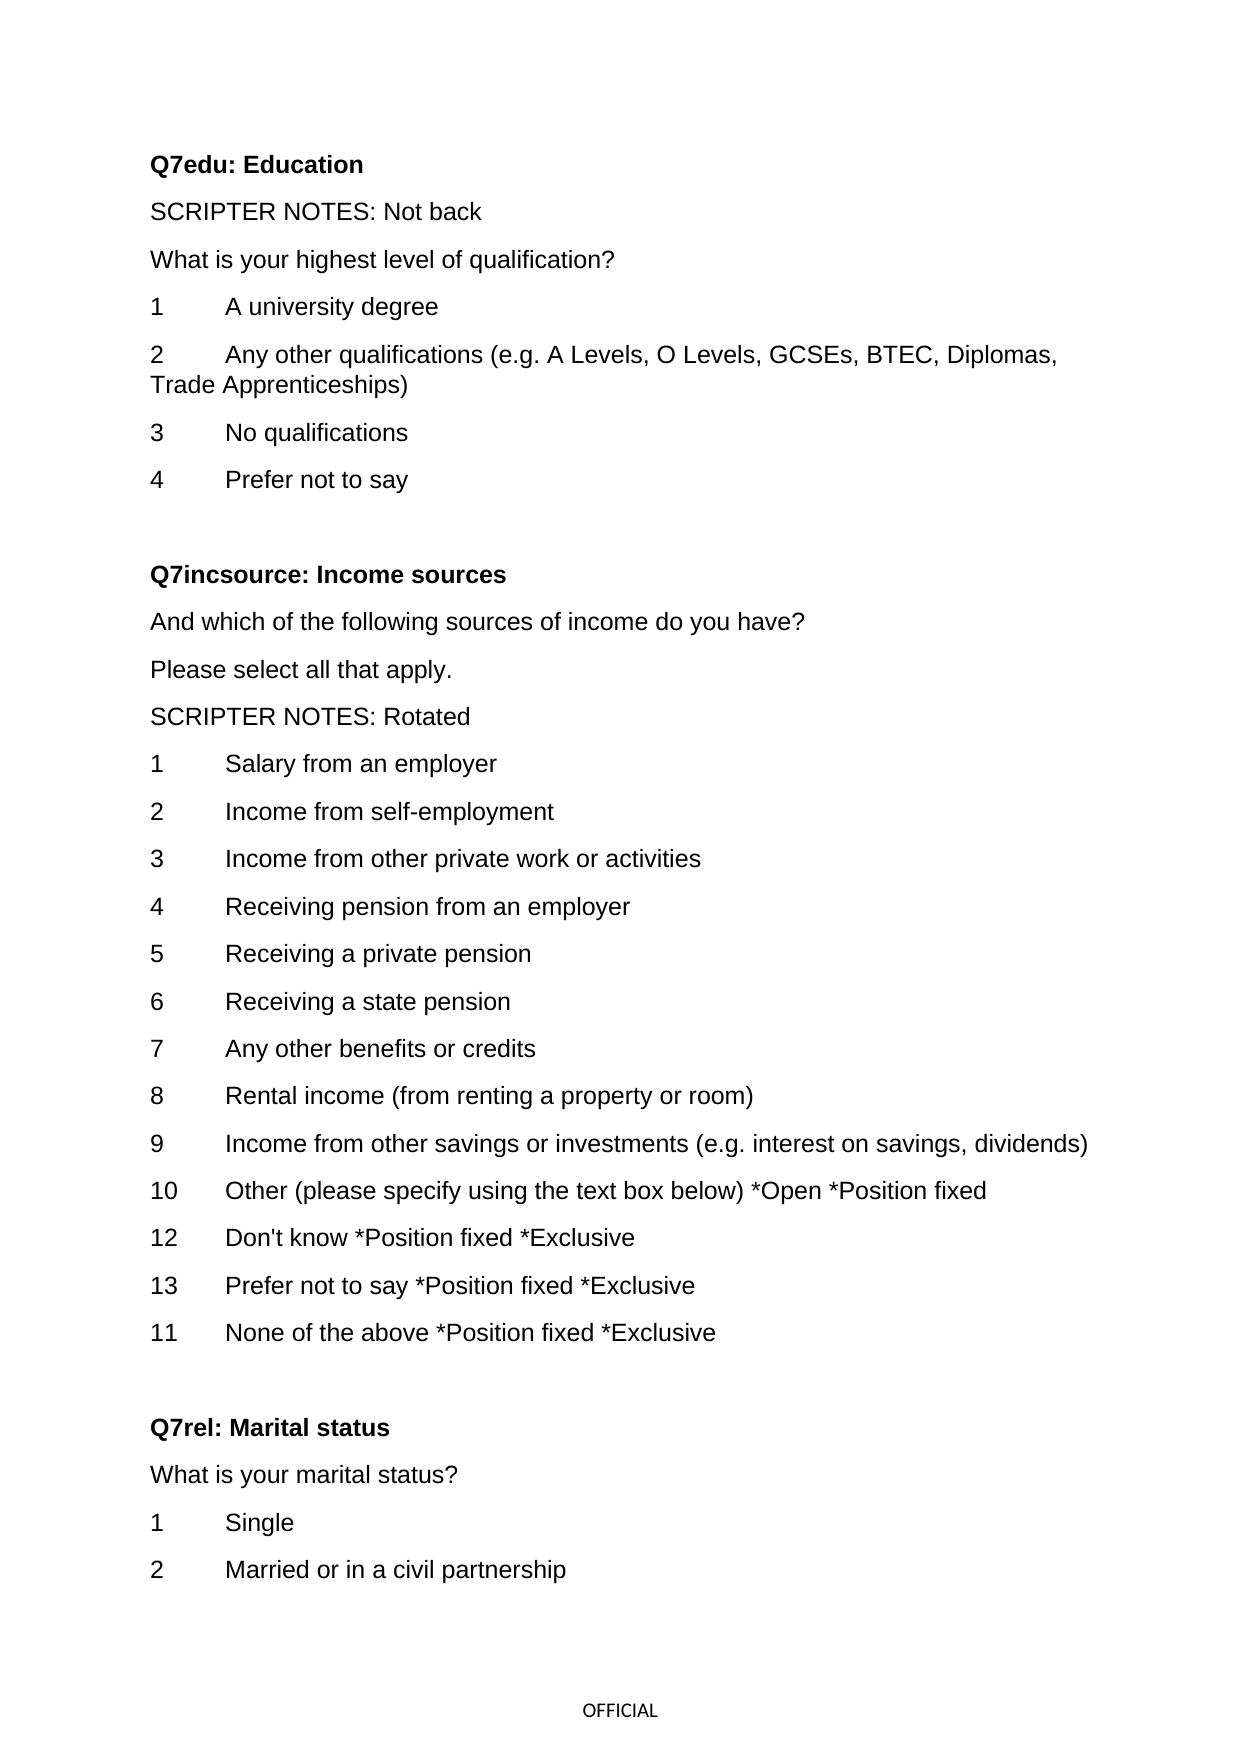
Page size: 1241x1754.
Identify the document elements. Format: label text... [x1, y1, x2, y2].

text 8 Rental income (from renting a property or room) [150, 1081, 1090, 1110]
text 9 Income from other savings or investments (e.g. interest on savings, dividends) [150, 1129, 1090, 1157]
text 1 A university degree [150, 292, 1090, 321]
text SCRIPTER NOTES: Not back [150, 197, 1090, 226]
text 1 Salary from an employer [150, 749, 1090, 778]
text 4 Receiving pension from an employer [150, 892, 1090, 920]
text What is your highest level of qualification? [150, 245, 1090, 273]
text 3 Income from other private work or activities [150, 844, 1090, 873]
text 11 None of the above *Position fixed *Exclusive [150, 1318, 1090, 1347]
text 4 Prefer not to say [150, 465, 1090, 494]
text 12 Don't know *Position fixed *Exclusive [150, 1223, 1090, 1252]
text Q7rel: Marital status [150, 1413, 1090, 1442]
text Q7incsource: Income sources [150, 560, 1090, 589]
text Please select all that apply. [150, 655, 1090, 683]
text 2 Any other qualifications (e.g. A Levels, O Levels, GCSEs, BTEC, Diplomas, Trade Apprenticeships) [150, 339, 1090, 399]
text 2 Income from self-employment [150, 797, 1090, 826]
text 10 Other (please specify using the text box below) *Open *Position fixed [150, 1176, 1090, 1205]
text 6 Receiving a state pension [150, 986, 1090, 1015]
text And which of the following sources of income do you have? [150, 607, 1090, 636]
text 5 Receiving a private pension [150, 939, 1090, 968]
text 7 Any other benefits or credits [150, 1034, 1090, 1063]
text 3 No qualifications [150, 418, 1090, 446]
text Q7edu: Education [150, 150, 1090, 179]
text 2 Married or in a civil partnership [150, 1555, 1090, 1584]
text 1 Single [150, 1508, 1090, 1537]
text What is your marital status? [150, 1460, 1090, 1489]
text 13 Prefer not to say *Position fixed *Exclusive [150, 1271, 1090, 1299]
text SCRIPTER NOTES: Rotated [150, 702, 1090, 731]
